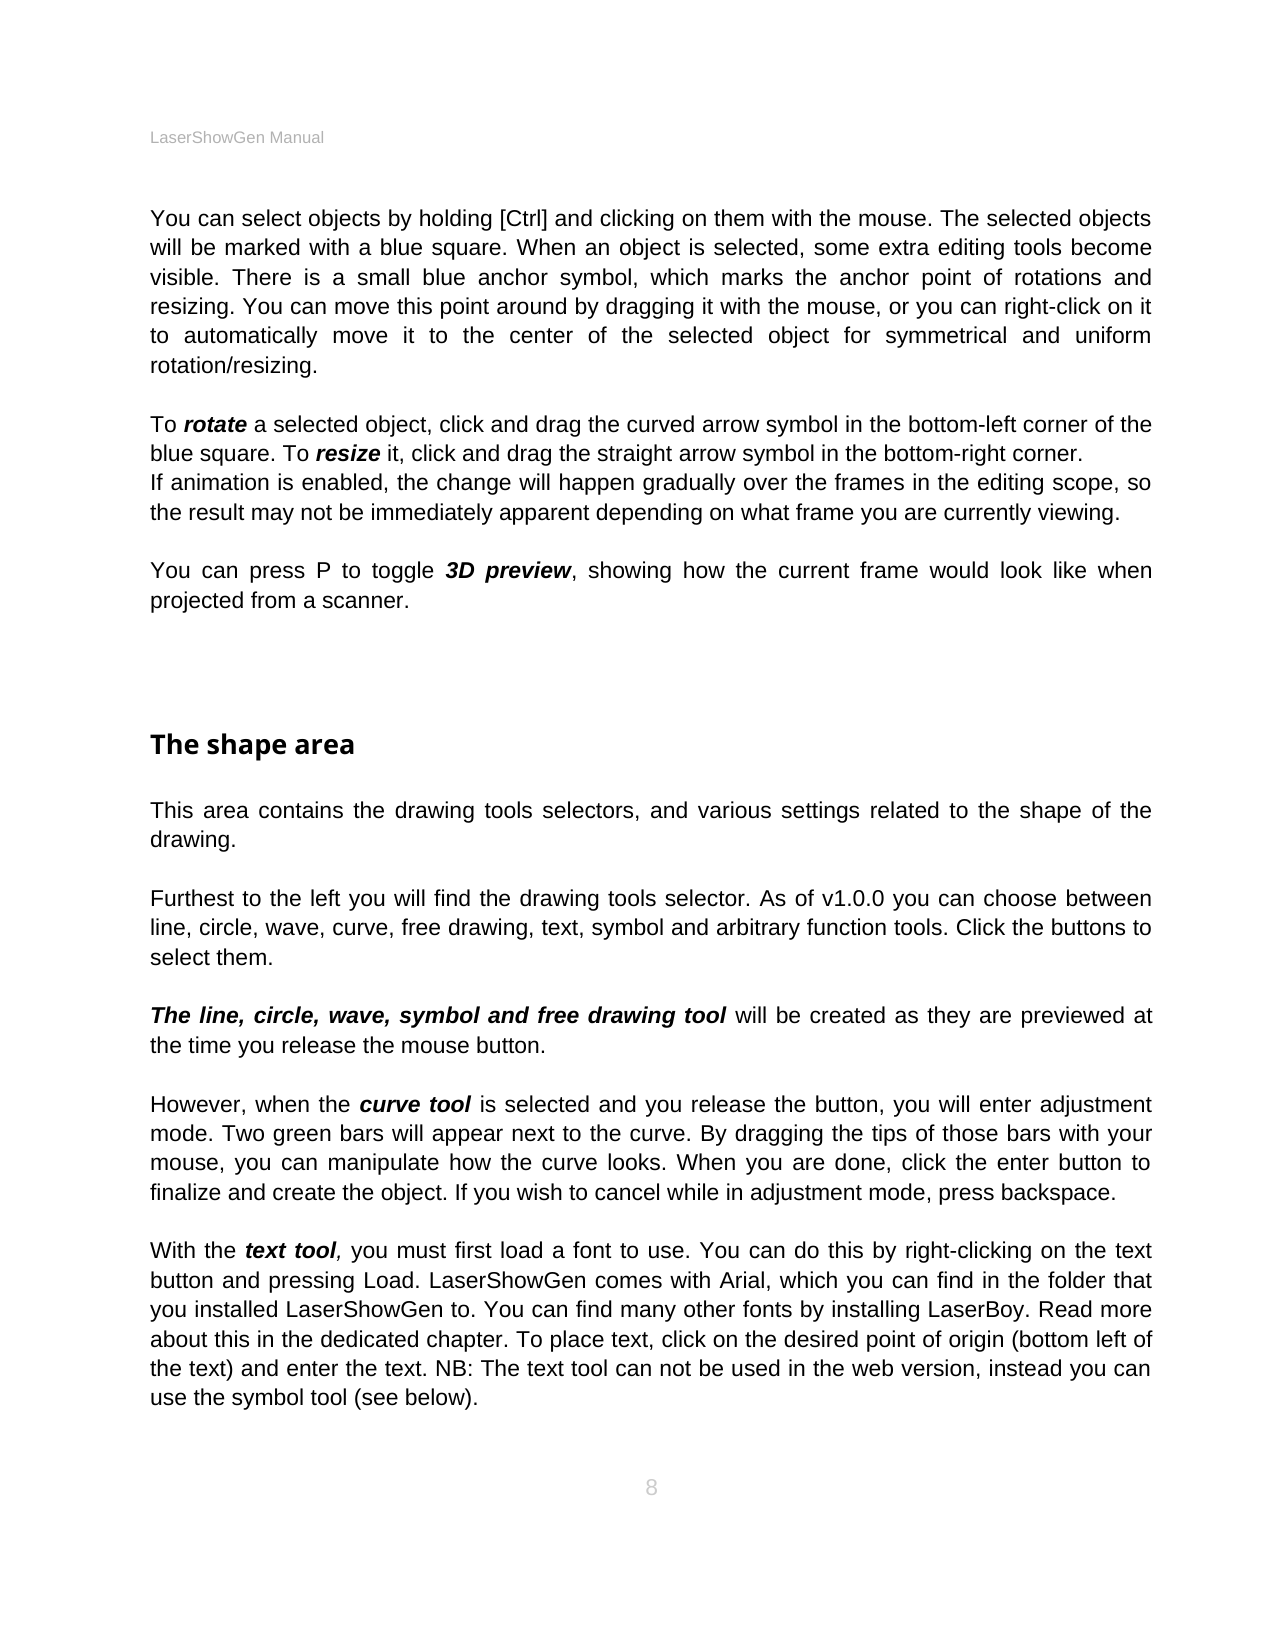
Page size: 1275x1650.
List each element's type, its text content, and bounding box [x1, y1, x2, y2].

text You can press P to toggle 3D preview, showing how the current frame would look like when projected from a scanner. [150, 558, 1153, 613]
subtitle The shape area [150, 726, 1153, 763]
text However, when the curve tool is selected and you release the button, you will enter adjustment mode. Two green bars will appear next to the curve. By dragging the tips of those bars with your mouse, you can manipulate how the curve looks. When you are done, click the enter button to finalize and create the object. If you wish to cancel while in adjustment mode, press backspace. [150, 1091, 1153, 1205]
text The line, circle, wave, symbol and free drawing tool will be created as they are previewed at the time you release the mouse button. [150, 1003, 1153, 1058]
text With the text tool, you must first load a font to use. You can do this by right-clicking on the text button and pressing Load. LaserShowGen comes with Arial, which you can find in the folder that you installed LaserShowGen to. You can find many other fonts by installing LaserBoy. Read more about this in the dedicated chapter. To place text, click on the desired point of origin (bottom left of the text) and enter the text. NB: The text tool can not be used in the web version, instead you can use the symbol tool (see below). [150, 1238, 1153, 1411]
text If animation is enabled, the change will happen gradually over the frames in the editing scope, so the result may not be immediately apparent depending on what frame you are currently viewing. [150, 470, 1153, 525]
text To rotate a selected object, click and drag the curved arrow symbol in the bottom-left corner of the blue square. To resize it, click and drag the straight arrow symbol in the bottom-right corner. [150, 411, 1153, 466]
text Furthest to the left you will find the drawing tools selector. As of v1.0.0 you can choose between line, circle, wave, curve, free drawing, text, symbol and arbitrary function tools. Click the buttons to select them. [150, 886, 1153, 970]
text You can select objects by holding [Ctrl] and clicking on them with the mouse. The selected objects will be marked with a blue square. When an object is selected, some extra editing tools become visible. There is a small blue anchor symbol, which marks the anchor point of rotations and resizing. You can move this point around by dragging it with the mouse, or you can right-click on it to automatically move it to the center of the selected object for symmetrical and uniform rotation/resizing. [150, 206, 1153, 378]
text This area contains the drawing tools selectors, and various settings related to the shape of the drawing. [150, 798, 1153, 853]
